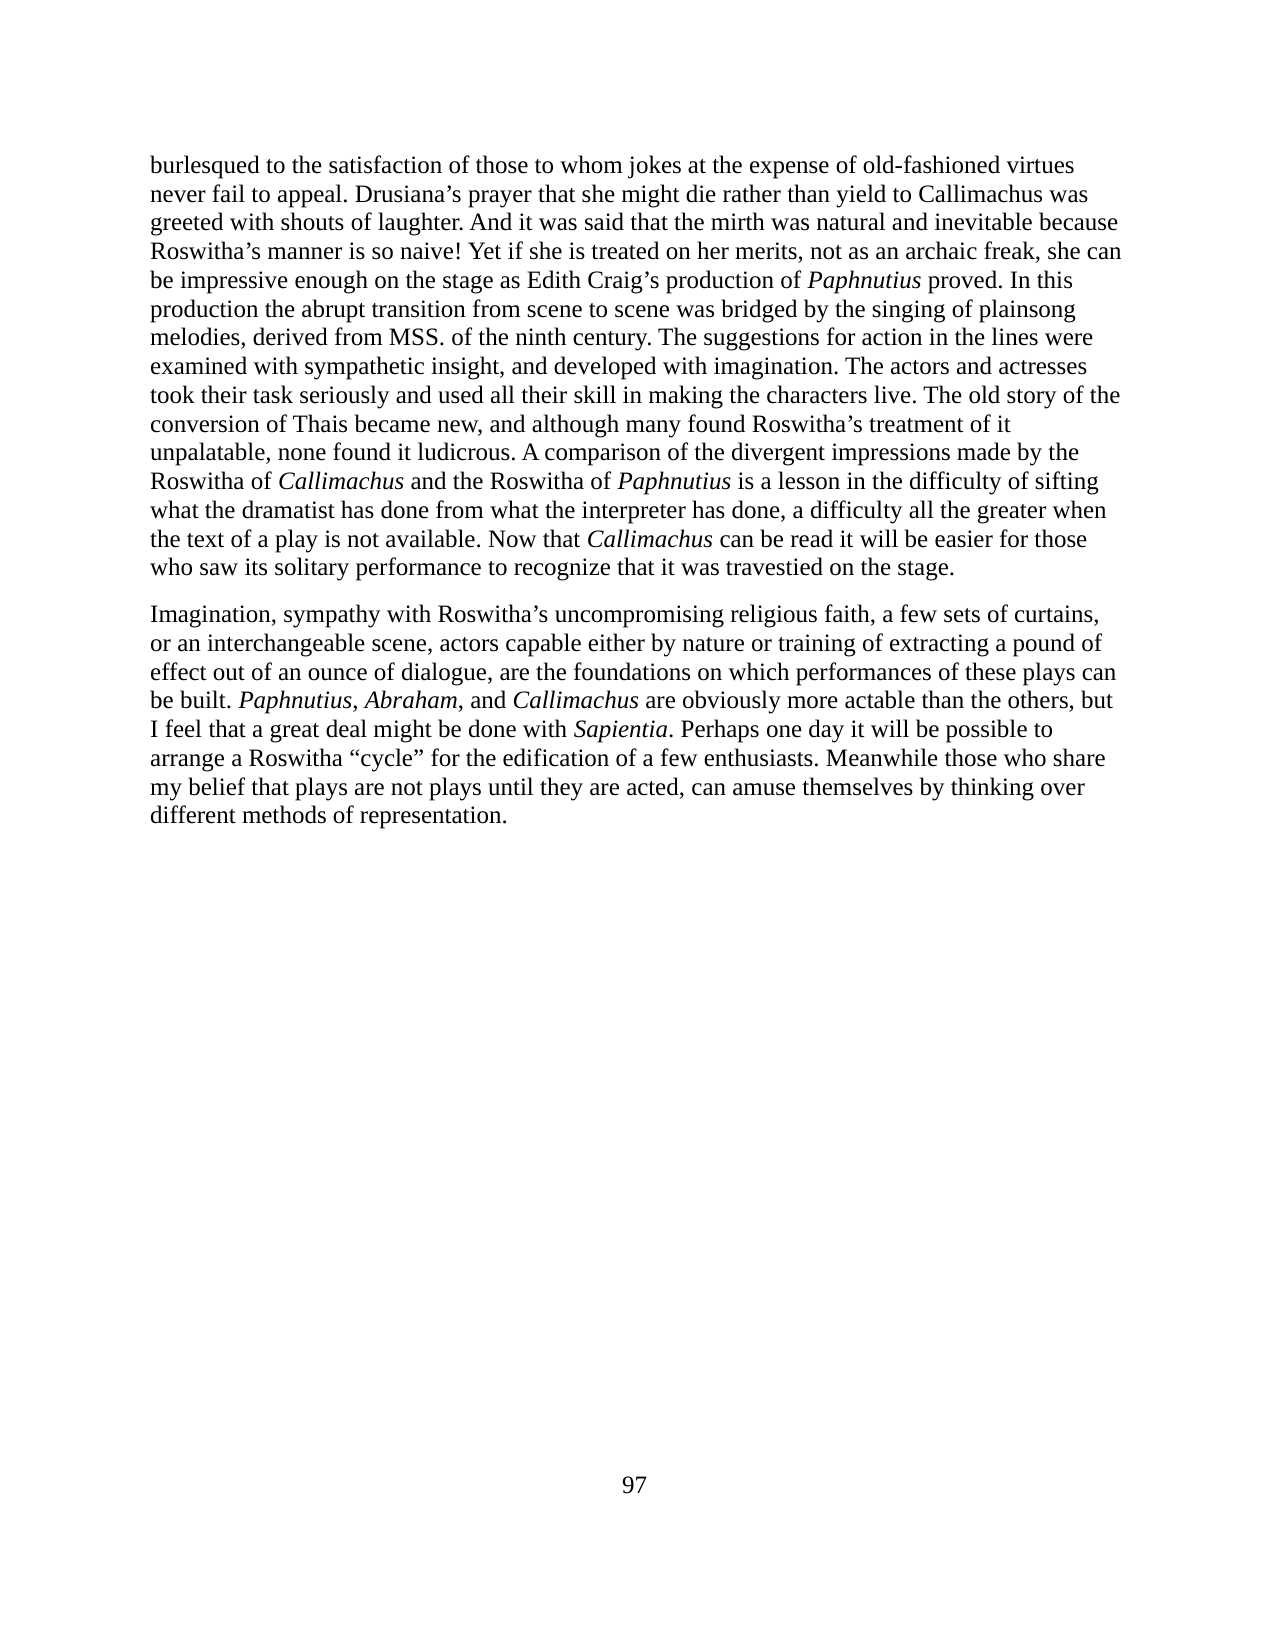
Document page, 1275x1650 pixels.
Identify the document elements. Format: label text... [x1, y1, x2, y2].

text Imagination, sympathy with Roswitha’s uncompromising religious faith, a few sets of curtains, or an interchangeable scene, actors capable either by nature or training of extracting a pound of effect out of an ounce of dialogue, are the foundations on which performances of these plays can be built. Paphnutius, Abraham, and Callimachus are obviously more actable than the others, but I feel that a great deal might be done with Sapientia. Perhaps one day it will be possible to arrange a Roswitha “cycle” for the edification of a few enthusiasts. Meanwhile those who share my belief that plays are not plays until they are acted, can amuse themselves by thinking over different methods of representation. [150, 599, 1125, 829]
text burlesqued to the satisfaction of those to whom jokes at the expense of old-fashioned virtues never fail to appeal. Drusiana’s prayer that she might die rather than yield to Callimachus was greeted with shouts of laughter. And it was said that the mirth was natural and inevitable because Roswitha’s manner is so naive! Yet if she is treated on her merits, not as an archaic freak, she can be impressive enough on the stage as Edith Craig’s production of Paphnutius proved. In this production the abrupt transition from scene to scene was bridged by the singing of plainsong melodies, derived from MSS. of the ninth century. The suggestions for action in the lines were examined with sympathetic insight, and developed with imagination. The actors and actresses took their task seriously and used all their skill in making the characters live. The old story of the conversion of Thais became new, and although many found Roswitha’s treatment of it unpalatable, none found it ludicrous. A comparison of the divergent impressions made by the Roswitha of Callimachus and the Roswitha of Paphnutius is a lesson in the difficulty of sifting what the dramatist has done from what the interpreter has done, a difficulty all the greater when the text of a play is not available. Now that Callimachus can be read it will be easier for those who saw its solitary performance to recognize that it was travestied on the stage. [150, 150, 1125, 581]
